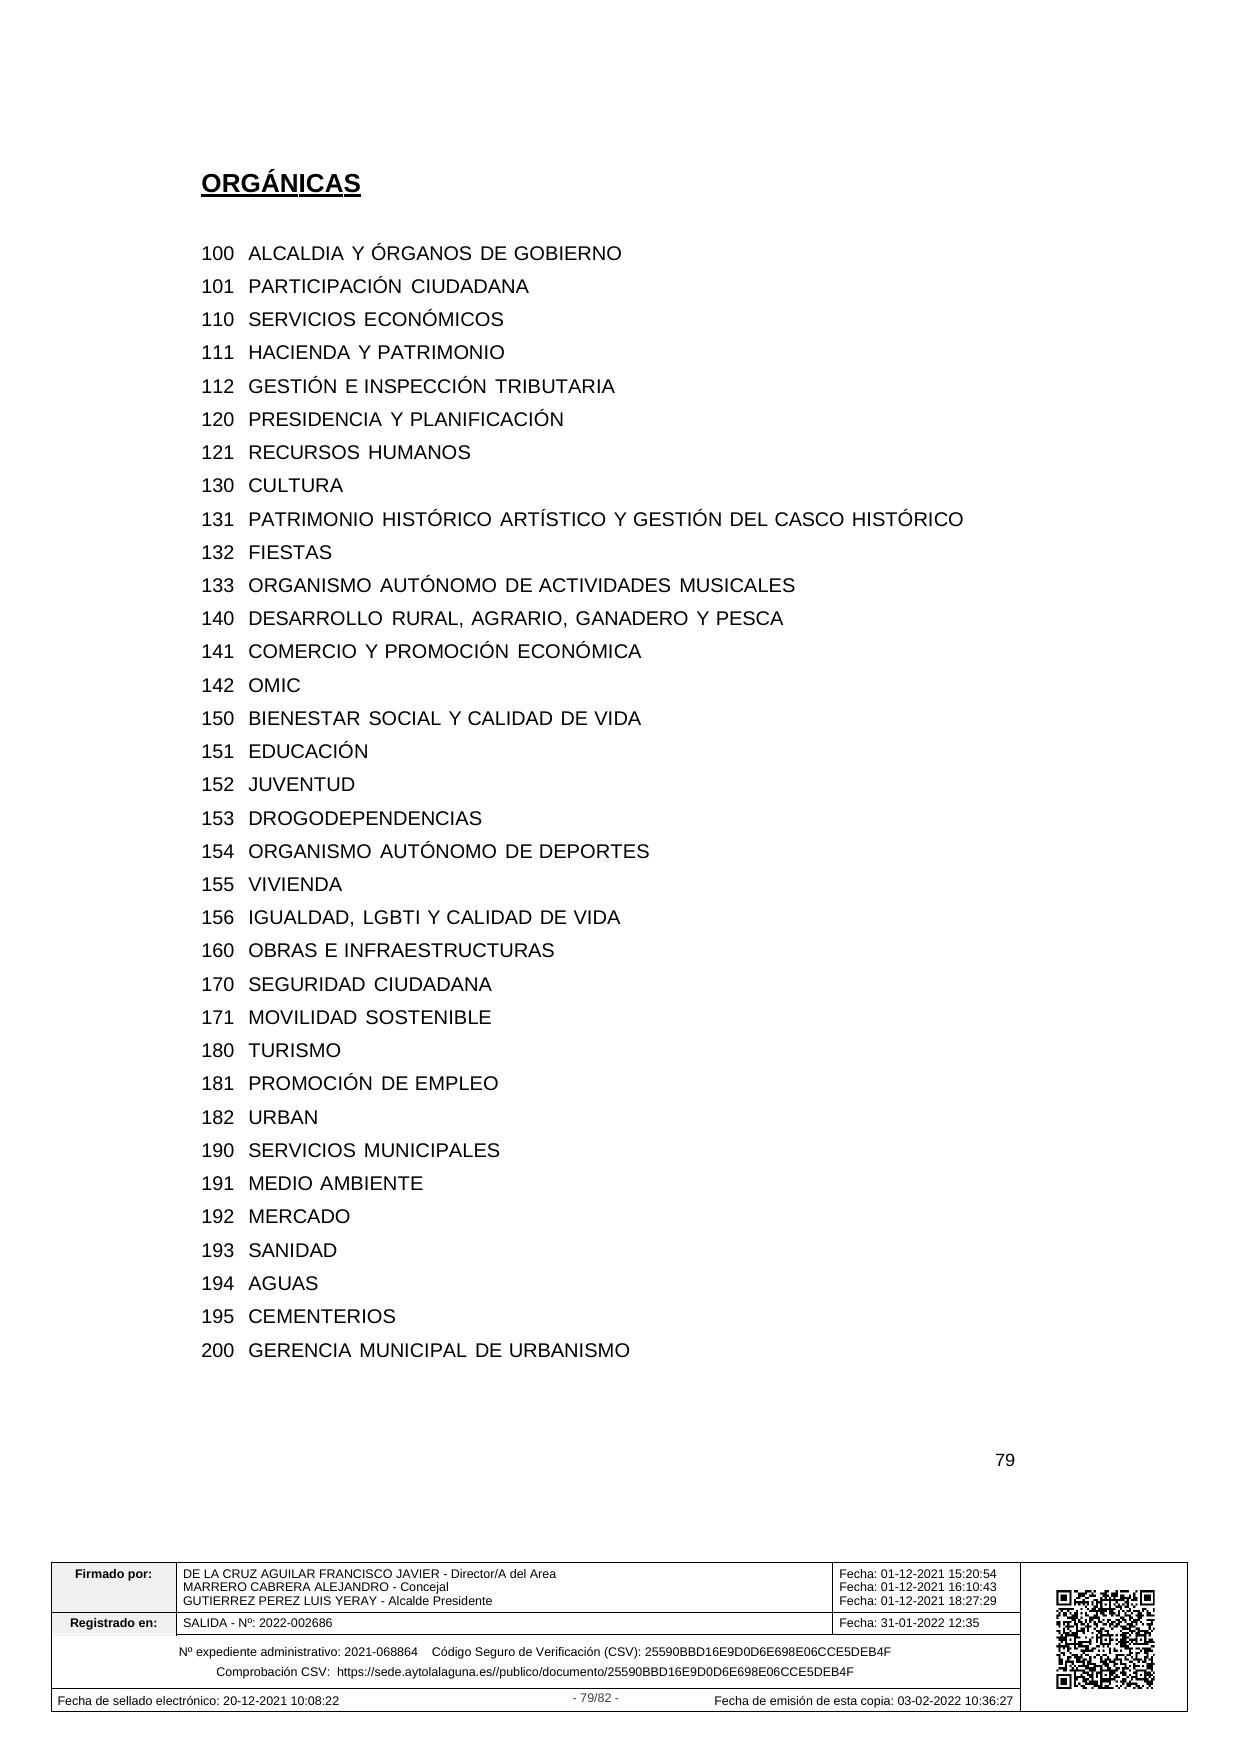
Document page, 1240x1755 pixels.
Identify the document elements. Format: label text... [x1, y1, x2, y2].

text 150 BIENESTAR SOCIAL Y CALIDAD DE VIDA [201, 707, 1200, 729]
text 170 SEGURIDAD CIUDADANA [201, 973, 1200, 995]
text 154 ORGANISMO AUTÓNOMO DE DEPORTES [201, 840, 1200, 862]
text 155 VIVIENDA [201, 873, 1200, 896]
text 153 DROGODEPENDENCIAS [201, 806, 1200, 829]
table_header Firmado por: [52, 1563, 176, 1612]
text 182 URBAN [201, 1106, 1200, 1128]
text 120 PRESIDENCIA Y PLANIFICACIÓN [201, 408, 1200, 430]
text ORGÁNICAS [201, 168, 1200, 197]
text 141 COMERCIO Y PROMOCIÓN ECONÓMICA [201, 640, 1200, 663]
table_cell SALIDA - Nº: 2022-002686 [177, 1613, 832, 1633]
table_cell Fecha: 31-01-2022 12:35 [833, 1613, 1020, 1633]
text 171 MOVILIDAD SOSTENIBLE [201, 1006, 1200, 1028]
text 121 RECURSOS HUMANOS [201, 441, 1200, 464]
text 140 DESARROLLO RURAL, AGRARIO, GANADERO Y PESCA [201, 607, 1200, 630]
table_cell Nº expediente administrativo: 2021-068864 Código Seguro de Verificación (CSV): 25590BBD16E9D0D6E698E06CCE5DEB4F Comprobación CSV: https://sede.aytolalaguna.es//publico/documento/25590BBD16E9D0D6E698E06CCE5DEB4F [52, 1635, 1020, 1688]
text 160 OBRAS E INFRAESTRUCTURAS [201, 939, 1200, 962]
text 132 FIESTAS [201, 541, 1200, 563]
text 190 SERVICIOS MUNICIPALES [201, 1139, 1200, 1161]
text 192 MERCADO [201, 1205, 1200, 1228]
text 111 HACIENDA Y PATRIMONIO [201, 341, 1200, 364]
text 191 MEDIO AMBIENTE [201, 1172, 1200, 1195]
text 101 PARTICIPACIÓN CIUDADANA [201, 275, 1200, 297]
text 180 TURISMO [201, 1039, 1200, 1062]
text 156 IGUALDAD, LGBTI Y CALIDAD DE VIDA [201, 906, 1200, 929]
table_cell Registrado en: [52, 1613, 176, 1633]
text 112 GESTIÓN E INSPECCIÓN TRIBUTARIA [201, 374, 1200, 397]
text 142 OMIC [201, 673, 1200, 696]
table_cell Fecha de sellado electrónico: 20-12-2021 10:08:22 - 79/82 - Fecha de emisión de esta copia: 03-02-2022 10:36:27 [52, 1689, 1020, 1711]
text 79 [42, 1450, 1015, 1470]
text 194 AGUAS [201, 1272, 1200, 1294]
table_header [1021, 1563, 1187, 1711]
text 193 SANIDAD [201, 1238, 1200, 1261]
table_header Fecha: 01-12-2021 15:20:54 Fecha: 01-12-2021 16:10:43 Fecha: 01-12-2021 18:27:29 [833, 1563, 1020, 1612]
text 152 JUVENTUD [201, 773, 1200, 796]
text 130 CULTURA [201, 474, 1200, 497]
text 131 PATRIMONIO HISTÓRICO ARTÍSTICO Y GESTIÓN DEL CASCO HISTÓRICO [201, 507, 1200, 530]
text 195 CEMENTERIOS [201, 1305, 1200, 1328]
text 110 SERVICIOS ECONÓMICOS [201, 308, 1200, 331]
text 200 GERENCIA MUNICIPAL DE URBANISMO [201, 1338, 1200, 1361]
text 181 PROMOCIÓN DE EMPLEO [201, 1072, 1200, 1095]
text 151 EDUCACIÓN [201, 740, 1200, 763]
table_header DE LA CRUZ AGUILAR FRANCISCO JAVIER - Director/A del Area MARRERO CABRERA ALEJANDRO - Concejal GUTIERREZ PEREZ LUIS YERAY - Alcalde Presidente [177, 1563, 832, 1612]
text 133 ORGANISMO AUTÓNOMO DE ACTIVIDADES MUSICALES [201, 574, 1200, 597]
text 100 ALCALDIA Y ÓRGANOS DE GOBIERNO [201, 242, 1200, 264]
